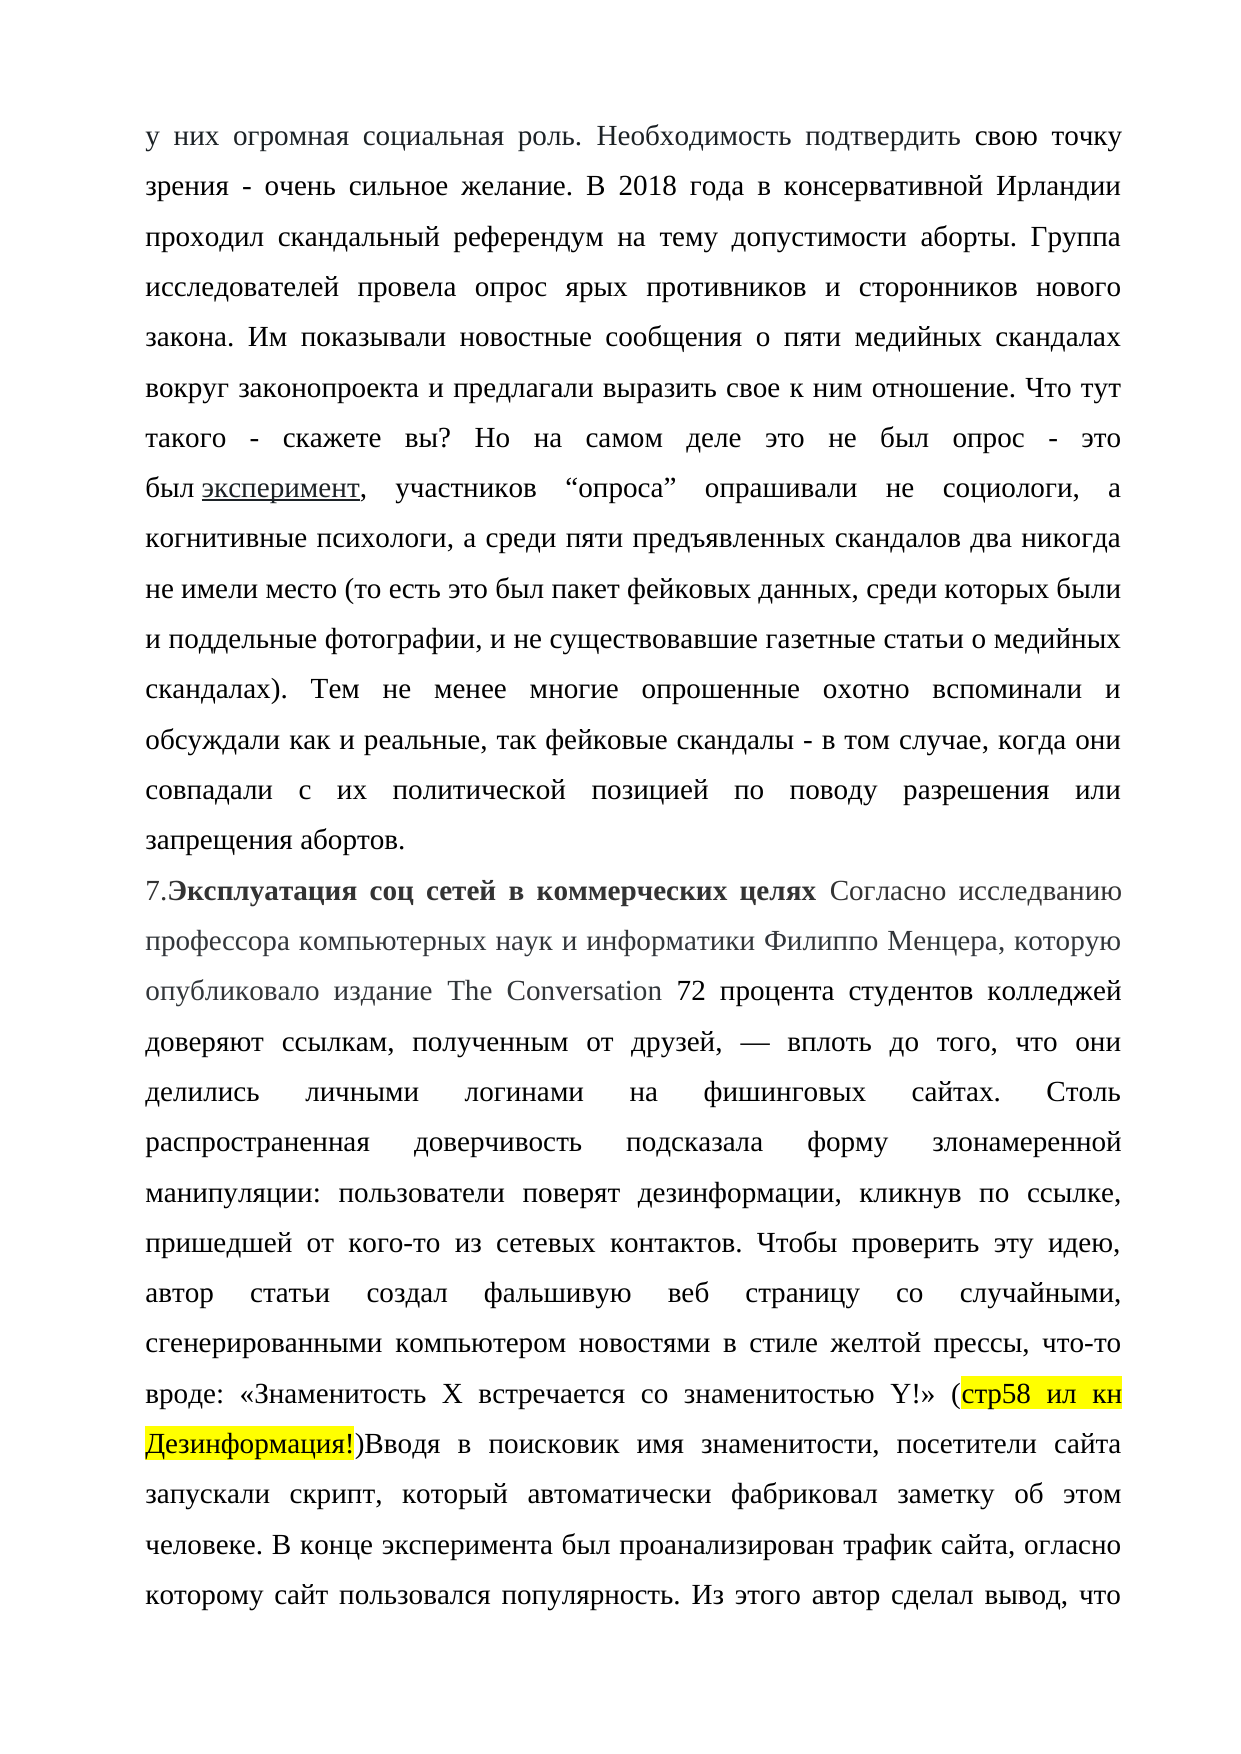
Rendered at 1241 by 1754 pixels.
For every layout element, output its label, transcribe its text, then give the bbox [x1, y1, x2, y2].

list у них огромная социальная роль. Необходимость подтвердить свою точку зрения - очень сильное желание. В 2018 года в консервативной Ирландии проходил скандальный референдум на тему допустимости аборты. Группа исследователей провела опрос ярых противников и сторонников нового закона. Им показывали новостные сообщения о пяти медийных скандалах вокруг законопроекта и предлагали выразить свое к ним отношение. Что тут такого - скажете вы? Но на самом деле это не был опрос - это был эксперимент, участников “опроса” опрашивали не социологи, а когнитивные психологи, а среди пяти предъявленных скандалов два никогда не имели место (то есть это был пакет фейковых данных, среди которых были и поддельные фотографии, и не существовавшие газетные статьи о медийных скандалах). Тем не менее многие опрошенные охотно вспоминали и обсуждали как и реальные, так фейковые скандалы - в том случае, когда они совпадали с их политической позицией по поводу разрешения или запрещения абортов. [132, 118, 1122, 856]
list Эксплуатация соц сетей в коммерческих целях Согласно исследванию профессора компьютерных наук и информатики Филиппо Менцера, которую опубликовало издание The Conversation 72 процента студентов колледжей доверяют ссылкам, полученным от друзей, — вплоть до того, что они делились личными логинами на фишинговых сайтах. Столь распространенная доверчивость подсказала форму злонамеренной манипуляции: пользователи поверят дезинформации, кликнув по ссылке, пришедшей от кого-то из сетевых контактов. Чтобы проверить эту идею, автор статьи создал фальшивую веб страницу со случайными, сгенерированными компьютером новостями в стиле желтой прессы, что-то вроде: «Знаменитость Х встречается со знаменитостью Y!» (стр58 ил кн Дезинформация!)Вводя в поисковик имя знаменитости, посетители сайта запускали скрипт, который автоматически фабриковал заметку об этом человеке. В конце эксперимента был проанализирован трафик сайта, огласно которому сайт пользовался популярность. Из этого автор сделал вывод, что [132, 873, 1122, 1611]
